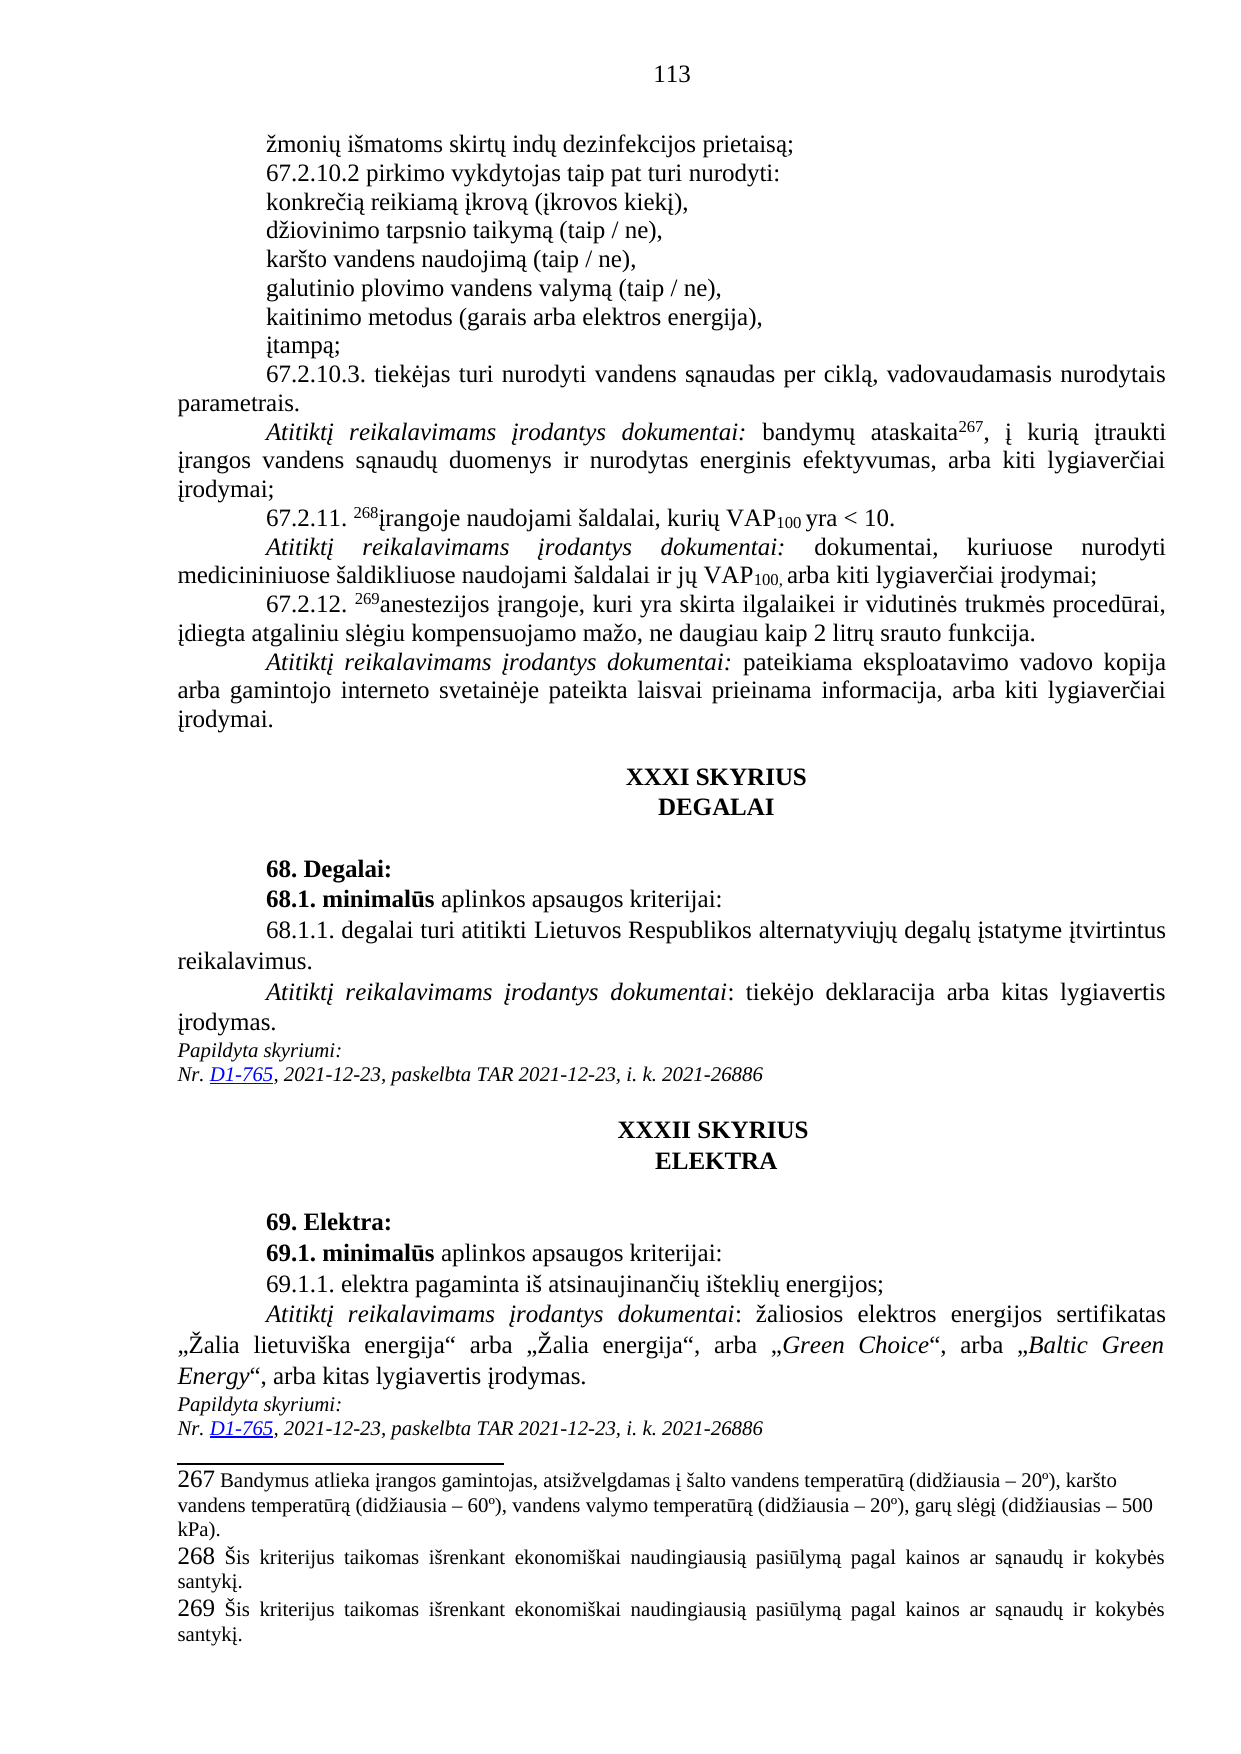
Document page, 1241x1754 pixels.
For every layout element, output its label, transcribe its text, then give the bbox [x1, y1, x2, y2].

text 67.2.12. anestezijos įrangoje, kuri yra skirta ilgalaikei ir vidutinės trukmės procedūrai, įdiegta atgaliniu slėgiu kompensuojamo mažo, ne daugiau kaip 2 litrų srauto funkcija. [177, 589, 1166, 647]
text Atitiktį reikalavimams įrodantys dokumentai: tiekėjo deklaracija arba kitas lygiavertis įrodymas. [177, 977, 1166, 1036]
text Nr. D1-765, 2021-12-23, paskelbta TAR 2021-12-23, i. k. 2021-26886 [177, 1062, 1166, 1086]
text 69.1.1. elektra pagaminta iš atsinaujinančių išteklių energijos; [177, 1269, 1166, 1297]
text 68.1. minimalūs aplinkos apsaugos kriterijai: [177, 884, 1166, 913]
text Atitiktį reikalavimams įrodantys dokumentai: bandymų ataskaita, į kurią įtraukti įrangos vandens sąnaudų duomenys ir nurodytas energinis efektyvumas, arba kiti lygiaverčiai įrodymai; [177, 417, 1166, 503]
text džiovinimo tarpsnio taikymą (taip / ne), [177, 215, 1166, 244]
text XXXI SKYRIUS [177, 762, 1166, 790]
text 67.2.10.3. tiekėjas turi nurodyti vandens sąnaudas per ciklą, vadovaudamasis nurodytais parametrais. [177, 359, 1166, 417]
text žmonių išmatoms skirtų indų dezinfekcijos prietaisą; [177, 129, 1166, 158]
text Bandymus atlieka įrangos gamintojas, atsižvelgdamas į šalto vandens temperatūrą (didžiausia – 20º), karšto vandens temperatūrą (didžiausia – 60º), vandens valymo temperatūrą (didžiausia – 20º), garų slėgį (didžiausias – 500 kPa). [177, 1464, 1166, 1541]
text Atitiktį reikalavimams įrodantys dokumentai: dokumentai, kuriuose nurodyti medicininiuose šaldikliuose naudojami šaldalai ir jų VAP100, arba kiti lygiaverčiai įrodymai; [177, 532, 1166, 589]
text Nr. D1-765, 2021-12-23, paskelbta TAR 2021-12-23, i. k. 2021-26886 [177, 1416, 1166, 1440]
text 69.1. minimalūs aplinkos apsaugos kriterijai: [177, 1238, 1166, 1267]
text kaitinimo metodus (garais arba elektros energija), [177, 302, 1166, 330]
text 68. Degalai: [177, 854, 1166, 882]
text XXXII SKYRIUS [177, 1115, 1166, 1144]
text Papildyta skyriumi: [177, 1038, 1166, 1062]
text Atitiktį reikalavimams įrodantys dokumentai: žaliosios elektros energijos sertifikatas „Žalia lietuviška energija“ arba „Žalia energija“, arba „Green Choice“, arba „Baltic Green Energy“, arba kitas lygiavertis įrodymas. [177, 1299, 1166, 1389]
text konkrečią reikiamą įkrovą (įkrovos kiekį), [177, 187, 1166, 215]
text Šis kriterijus taikomas išrenkant ekonomiškai naudingiausią pasiūlymą pagal kainos ar sąnaudų ir kokybės santykį. [177, 1593, 1166, 1646]
text įtampą; [177, 330, 1166, 359]
text DEGALAI [177, 792, 1166, 821]
text 67.2.10.2 pirkimo vykdytojas taip pat turi nurodyti: [177, 158, 1166, 187]
text 68.1.1. degalai turi atitikti Lietuvos Respublikos alternatyviųjų degalų įstatyme įtvirtintus reikalavimus. [177, 915, 1166, 975]
text Papildyta skyriumi: [177, 1392, 1166, 1416]
text galutinio plovimo vandens valymą (taip / ne), [177, 273, 1166, 302]
text Šis kriterijus taikomas išrenkant ekonomiškai naudingiausią pasiūlymą pagal kainos ar sąnaudų ir kokybės santykį. [177, 1541, 1166, 1593]
text 69. Elektra: [177, 1207, 1166, 1236]
text ELEKTRA [177, 1146, 1166, 1174]
text Atitiktį reikalavimams įrodantys dokumentai: pateikiama eksploatavimo vadovo kopija arba gamintojo interneto svetainėje pateikta laisvai prieinama informacija, arba kiti lygiaverčiai įrodymai. [177, 647, 1166, 733]
text 67.2.11. įrangoje naudojami šaldalai, kurių VAP100 yra < 10. [177, 503, 1166, 532]
text karšto vandens naudojimą (taip / ne), [177, 244, 1166, 273]
